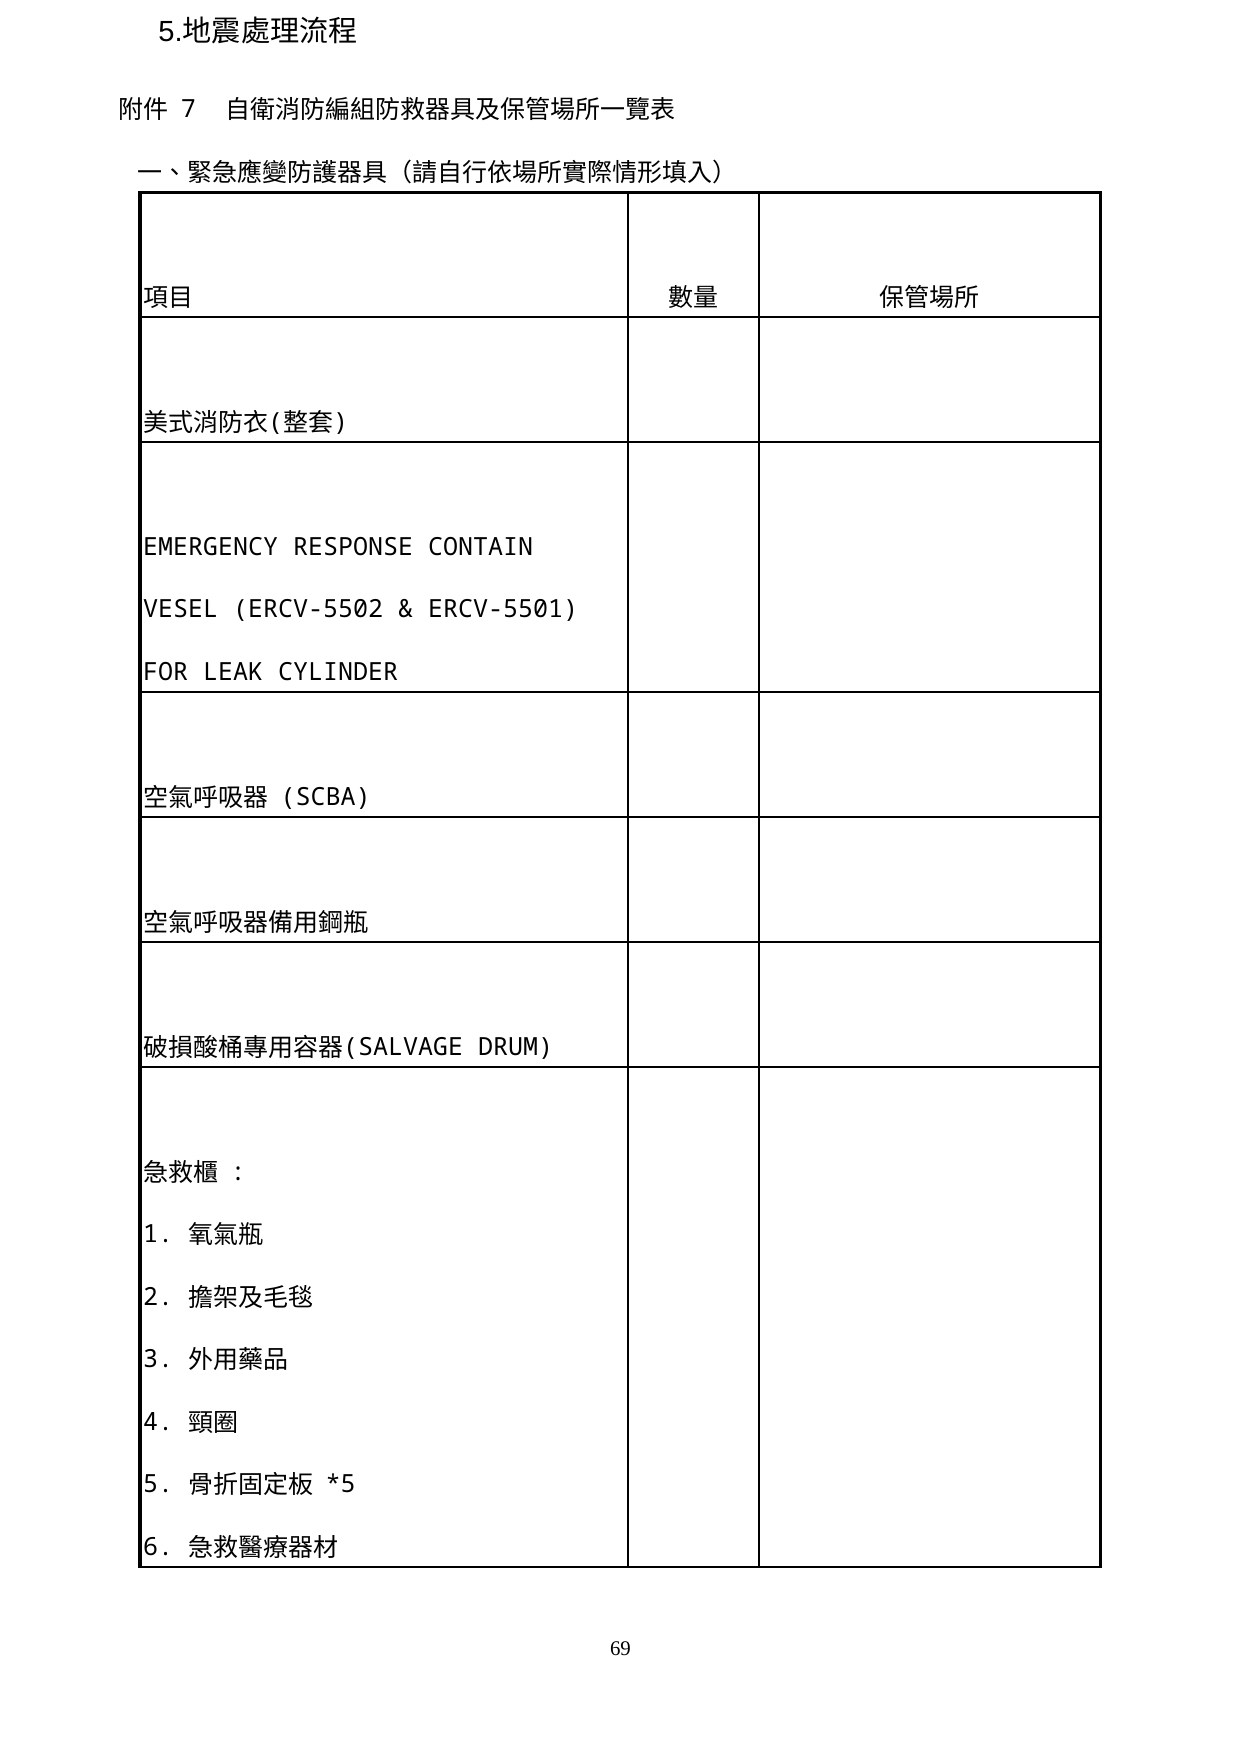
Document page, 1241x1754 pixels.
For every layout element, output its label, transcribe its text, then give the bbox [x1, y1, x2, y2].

table_cell EMERGENCY RESPONSE CONTAIN VESEL (ERCV-5502 & ERCV-5501) FOR LEAK CYLINDER [142, 443, 627, 691]
table_cell [760, 318, 1099, 441]
table_cell 空氣呼吸器備用鋼瓶 [142, 818, 627, 941]
table_header 項目 [142, 194, 627, 316]
table_cell [629, 1068, 758, 1566]
table_cell [760, 1068, 1099, 1566]
table_cell 空氣呼吸器 (SCBA) [142, 693, 627, 816]
table_header 保管場所 [760, 194, 1099, 316]
table_cell [760, 443, 1099, 691]
table_cell [760, 693, 1099, 816]
table_cell [760, 818, 1099, 941]
table_cell 美式消防衣(整套) [142, 318, 627, 441]
table_cell 急救櫃 : 1. 氧氣瓶 2. 擔架及毛毯 3. 外用藥品 4. 頸圈 5. 骨折固定板 *5 6. 急救醫療器材 [142, 1068, 627, 1566]
table_cell 破損酸桶專用容器(SALVAGE DRUM) [142, 943, 627, 1066]
table_cell [760, 943, 1099, 1066]
table_header 數量 [629, 194, 758, 316]
text 附件 7 自衛消防編組防救器具及保管場所一覽表 [118, 0, 1122, 129]
table_cell [629, 318, 758, 441]
table_cell [629, 943, 758, 1066]
text 5.地震處理流程 [158, 8, 357, 50]
table_cell [629, 693, 758, 816]
table_cell [629, 443, 758, 691]
text 一、緊急應變防護器具（請自行依場所實際情形填入） [137, 129, 1122, 191]
table_cell [629, 818, 758, 941]
